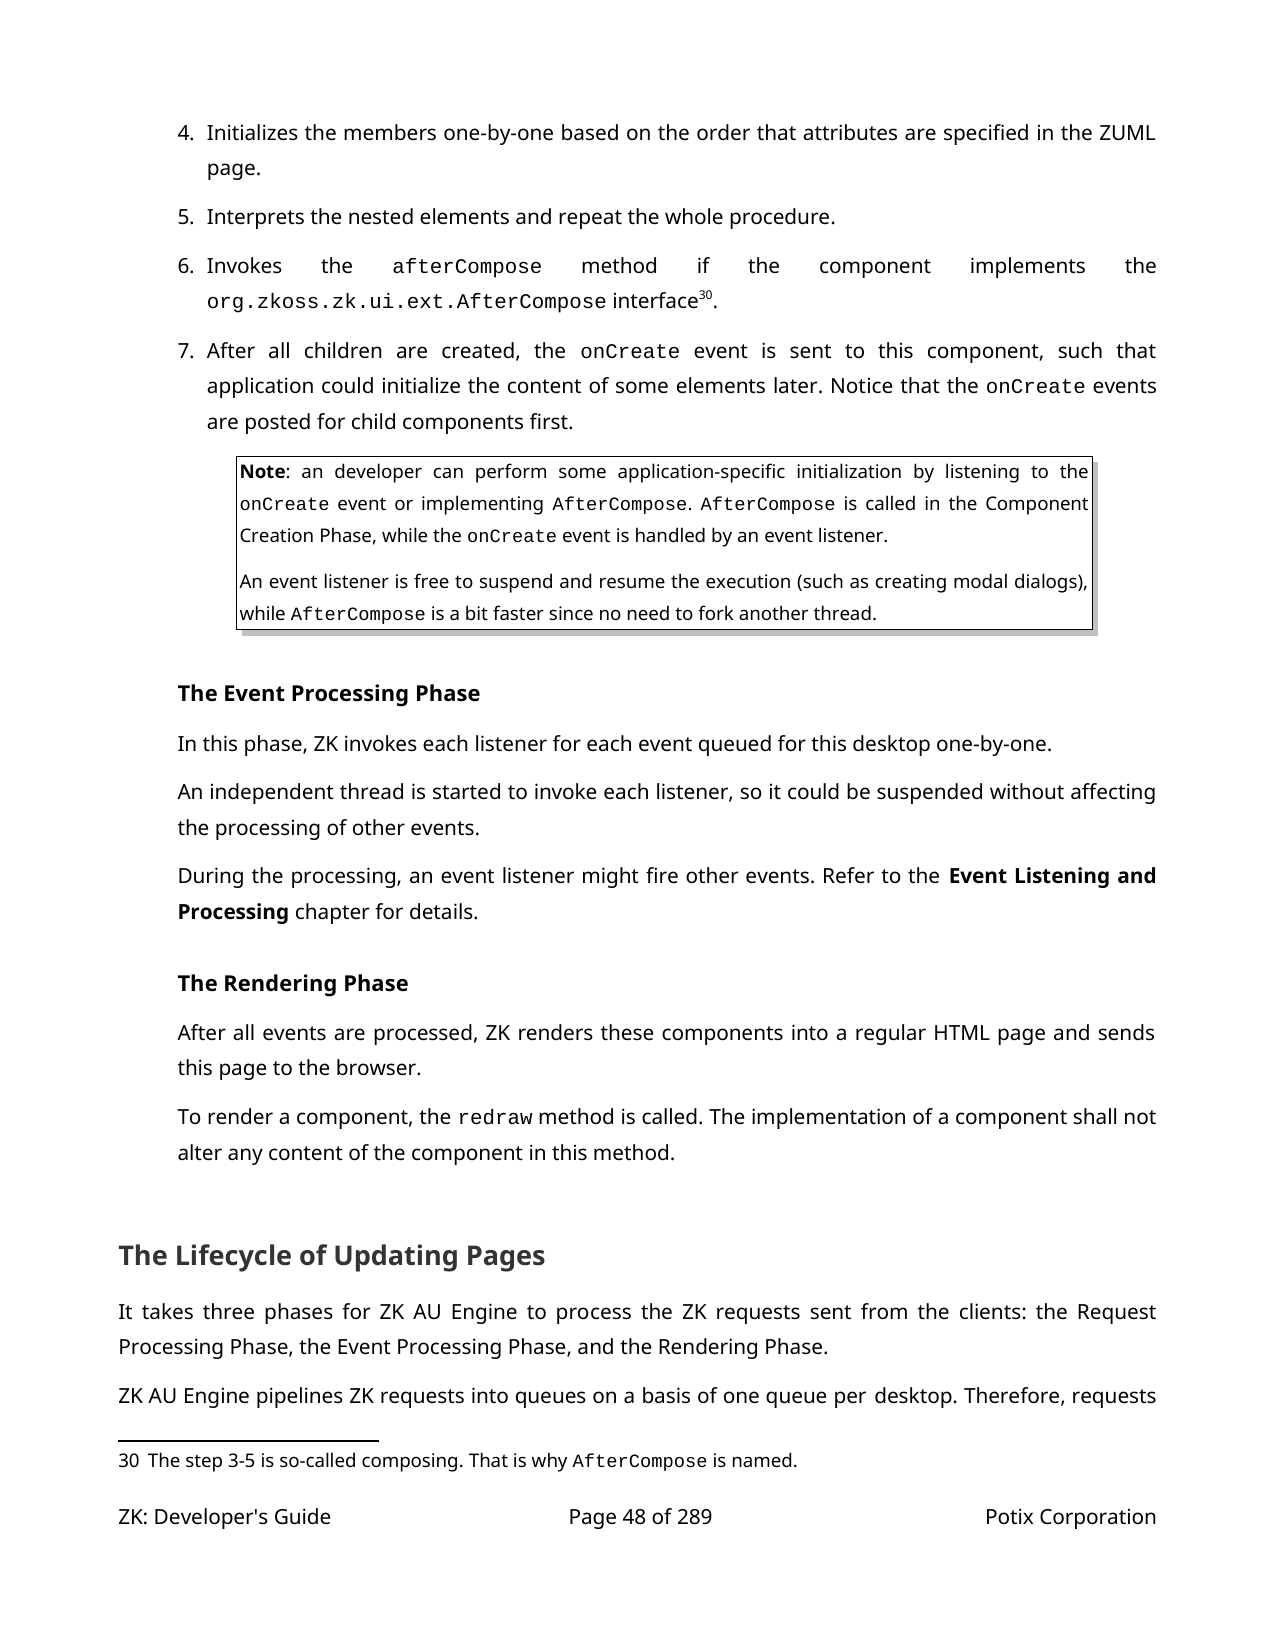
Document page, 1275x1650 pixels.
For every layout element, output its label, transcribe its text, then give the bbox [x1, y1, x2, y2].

list Initializes the members one-by-one based on the order that attributes are specified in the ZUML page. [177, 118, 1157, 182]
text It takes three phases for ZK AU Engine to process the ZK requests sent from the clients: the Request Processing Phase, the Event Processing Phase, and the Rendering Phase. [118, 1297, 1157, 1361]
text An event listener is free to suspend and resume the execution (such as creating modal dialogs), while AfterCompose is a bit faster since no need to fork another thread. [237, 566, 1092, 629]
text An independent thread is started to invoke each listener, so it could be suspended without affecting the processing of other events. [177, 777, 1157, 841]
text During the processing, an event listener might fire other events. Refer to the Event Listening and Processing chapter for details. [177, 862, 1157, 925]
text In this phase, ZK invokes each listener for each event queued for this desktop one-by-one. [177, 729, 1157, 757]
subtitle The Lifecycle of Updating Pages [118, 1237, 1157, 1273]
list The step 3-5 is so-called composing. That is why AfterCompose is named. [118, 1447, 1157, 1473]
text To render a component, the redraw method is called. The implementation of a component shall not alter any content of the component in this method. [177, 1102, 1157, 1166]
list Interprets the nested elements and repeat the whole procedure. [177, 202, 1157, 230]
text ZK AU Engine pipelines ZK requests into queues on a basis of one queue per desktop. Therefore, requests [118, 1381, 1157, 1409]
text Note: an developer can perform some application-specific initialization by listening to the onCreate event or implementing AfterCompose. AfterCompose is called in the Component Creation Phase, while the onCreate event is handled by an event listener. [237, 457, 1092, 548]
list After all children are created, the onCreate event is sent to this component, such that application could initialize the content of some elements later. Notice that the onCreate events are posted for child components first. [177, 336, 1157, 435]
subtitle The Rendering Phase [177, 967, 1157, 997]
text After all events are processed, ZK renders these components into a regular HTML page and sends this page to the browser. [177, 1018, 1157, 1082]
subtitle The Event Processing Phase [177, 678, 1157, 708]
list Invokes the afterCompose method if the component implements the org.zkoss.zk.ui.ext.AfterCompose interface. [177, 251, 1157, 315]
